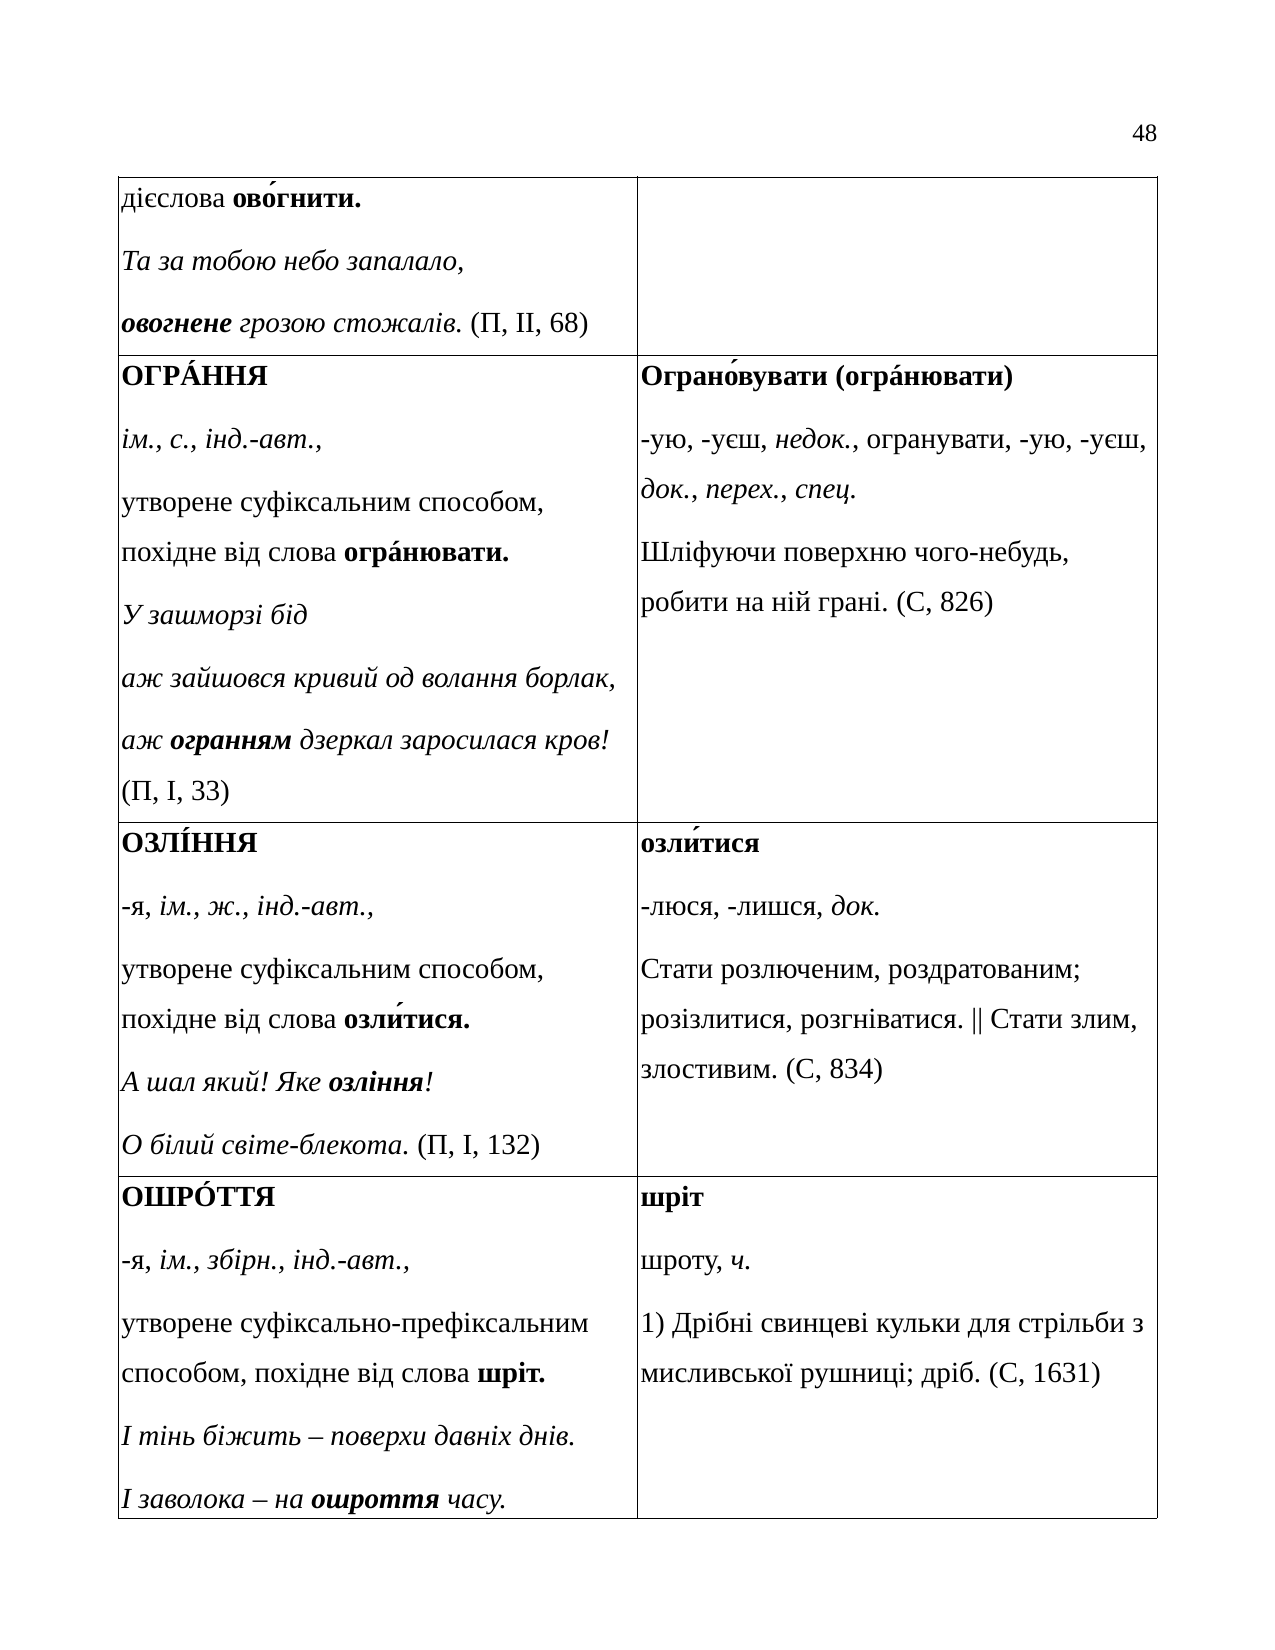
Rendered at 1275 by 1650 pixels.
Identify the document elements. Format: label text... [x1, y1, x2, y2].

table_cell [638, 178, 1157, 354]
table_cell шріт шроту, ч. 1) Дрібні свинцеві кульки для стрільби з мисливської рушниці; дріб. (С, 1631) [638, 1177, 1157, 1518]
table_cell озли́тися -люся, -лишся, док. Стати розлюченим, роздратованим; розізлитися, розгніватися. || Стати злим, злостивим. (С, 834) [638, 823, 1157, 1176]
table_cell дієслова ово́гнити. Та за тобою небо запалало, овогнене грозою стожалів. (П, ІІ, 68) [119, 178, 637, 354]
table_cell ОЗЛÍННЯ -я, ім., ж., інд.-авт., утворене суфіксальним способом, похідне від слова озли́тися. А шал який! Яке озління! О білий світе-блекота. (П, І, 132) [119, 823, 637, 1176]
table_cell ОШРÓТТЯ -я, ім., збірн., інд.-авт., утворене суфіксально-префіксальним способом, похідне від слова шріт. І тінь біжить – поверхи давніх днів. І заволока – на ошроття часу. [119, 1177, 637, 1518]
table_cell Ограно́вувати (огрáнювати) -ую, -уєш, недок., огранувати, -ую, -уєш, док., перех., спец. Шліфуючи поверхню чого-небудь, робити на ній грані. (С, 826) [638, 356, 1157, 822]
table_cell ОГРÁННЯ ім., с., інд.-авт., утворене суфіксальним способом, похідне від слова огрáнювати. У зашморзі бід аж зайшовся кривий од волання борлак, аж огранням дзеркал заросилася кров! (П, І, 33) [119, 356, 637, 822]
